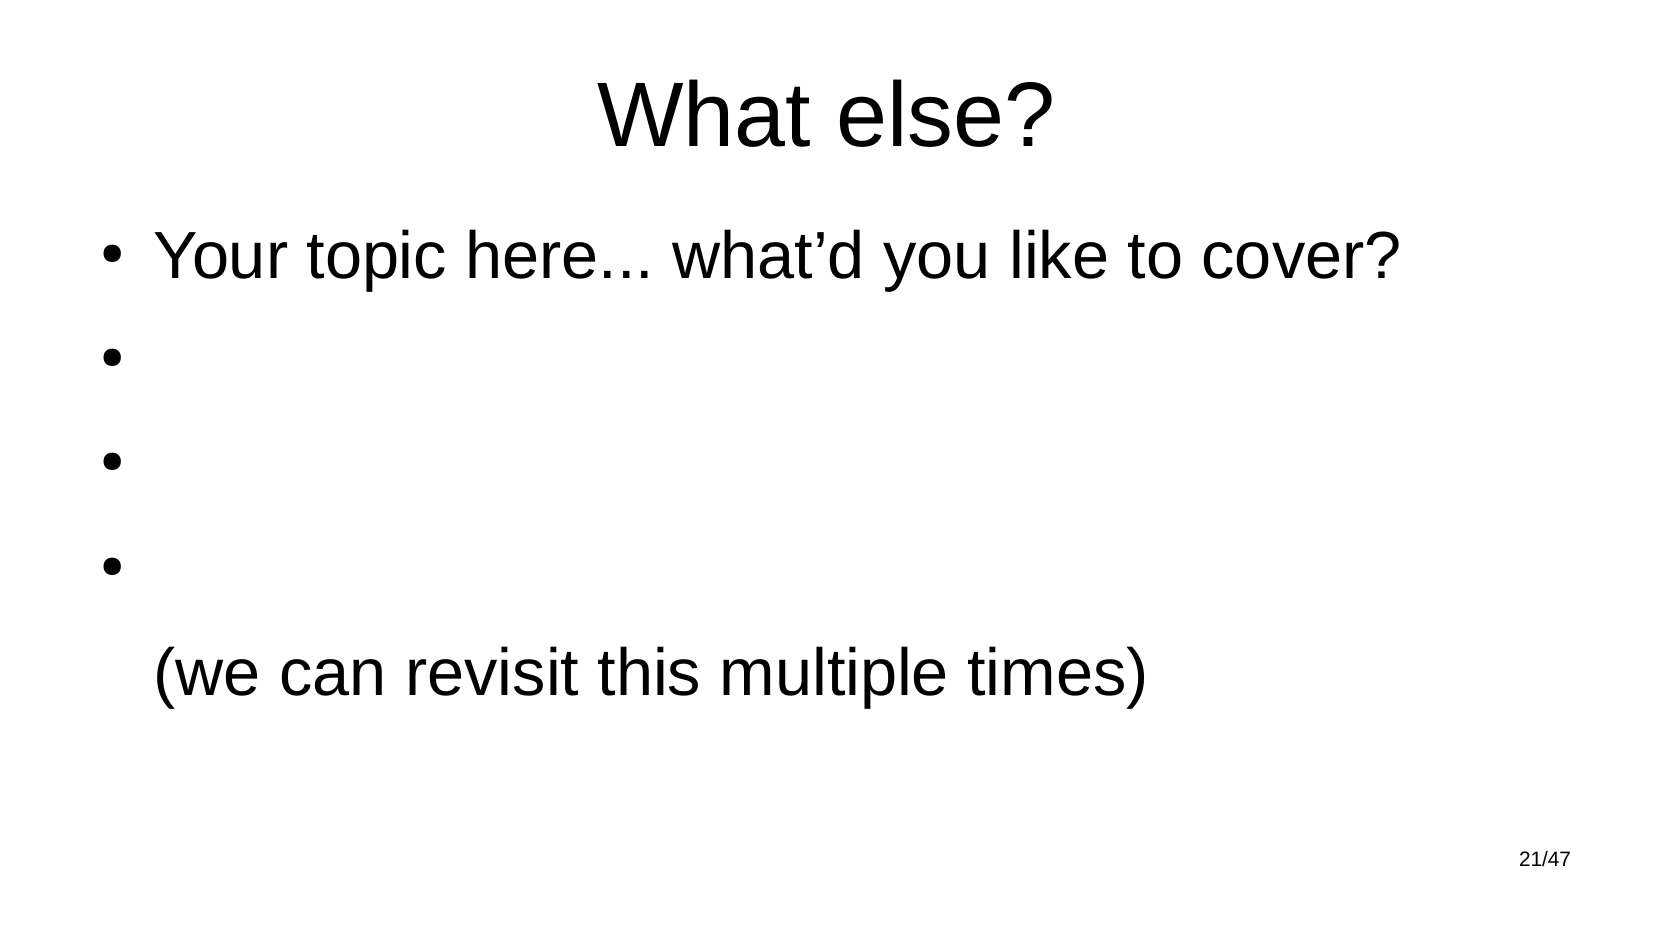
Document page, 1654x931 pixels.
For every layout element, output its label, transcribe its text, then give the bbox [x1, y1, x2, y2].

list Your topic here... what’d you like to cover? (we can revisit this multiple times) [82, 217, 1571, 758]
title What else? [82, 37, 1571, 193]
